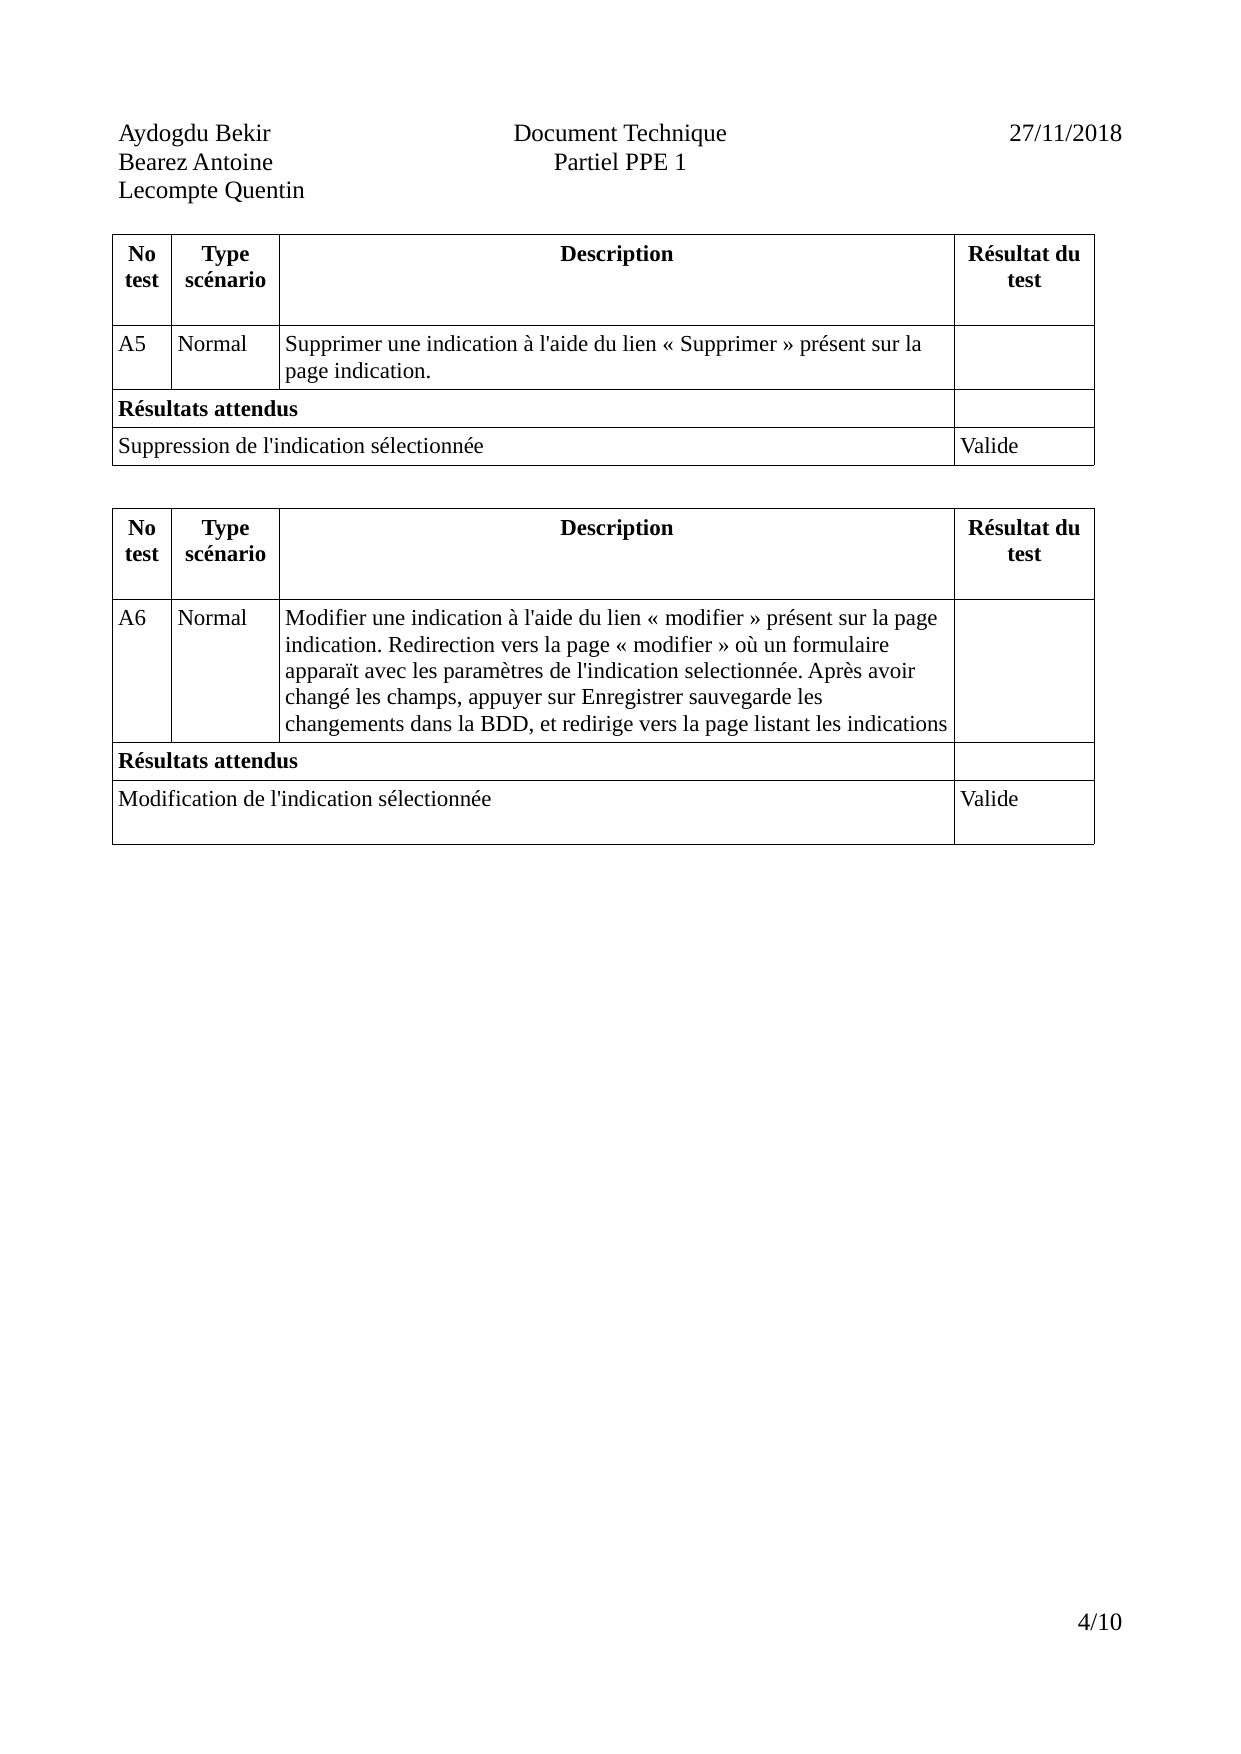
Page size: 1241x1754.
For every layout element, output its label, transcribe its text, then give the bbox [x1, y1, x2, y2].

table_cell [955, 743, 1094, 780]
table_header No test [113, 509, 171, 598]
table_cell [955, 600, 1094, 742]
table_cell Modifier une indication à l'aide du lien « modifier » présent sur la page indication. Redirection vers la page « modifier » où un formulaire apparaït avec les paramètres de l'indication selectionnée. Après avoir changé les champs, appuyer sur Enregistrer sauvegarde les changements dans la BDD, et redirige vers la page listant les indications [280, 600, 954, 742]
table_cell Résultats attendus [113, 743, 954, 780]
table_header Description [280, 235, 954, 324]
table_header Description [280, 509, 954, 598]
table_header Résultat du test [955, 235, 1094, 324]
table_cell Suppression de l'indication sélectionnée [113, 428, 954, 464]
table_cell Modification de l'indication sélectionnée [113, 781, 954, 844]
table_cell Valide [955, 781, 1094, 844]
table_cell Valide [955, 428, 1094, 464]
table_header No test [113, 235, 171, 324]
table_header Type scénario [172, 509, 279, 598]
table_cell A5 [113, 326, 171, 389]
table_cell Supprimer une indication à l'aide du lien « Supprimer » présent sur la page indication. [280, 326, 954, 389]
table_header Résultat du test [955, 509, 1094, 598]
table_cell [955, 390, 1094, 427]
table_cell [955, 326, 1094, 389]
table_cell A6 [113, 600, 171, 742]
table_cell Normal [172, 326, 279, 389]
table_cell Résultats attendus [113, 390, 954, 427]
table_cell Normal [172, 600, 279, 742]
table_header Type scénario [172, 235, 279, 324]
